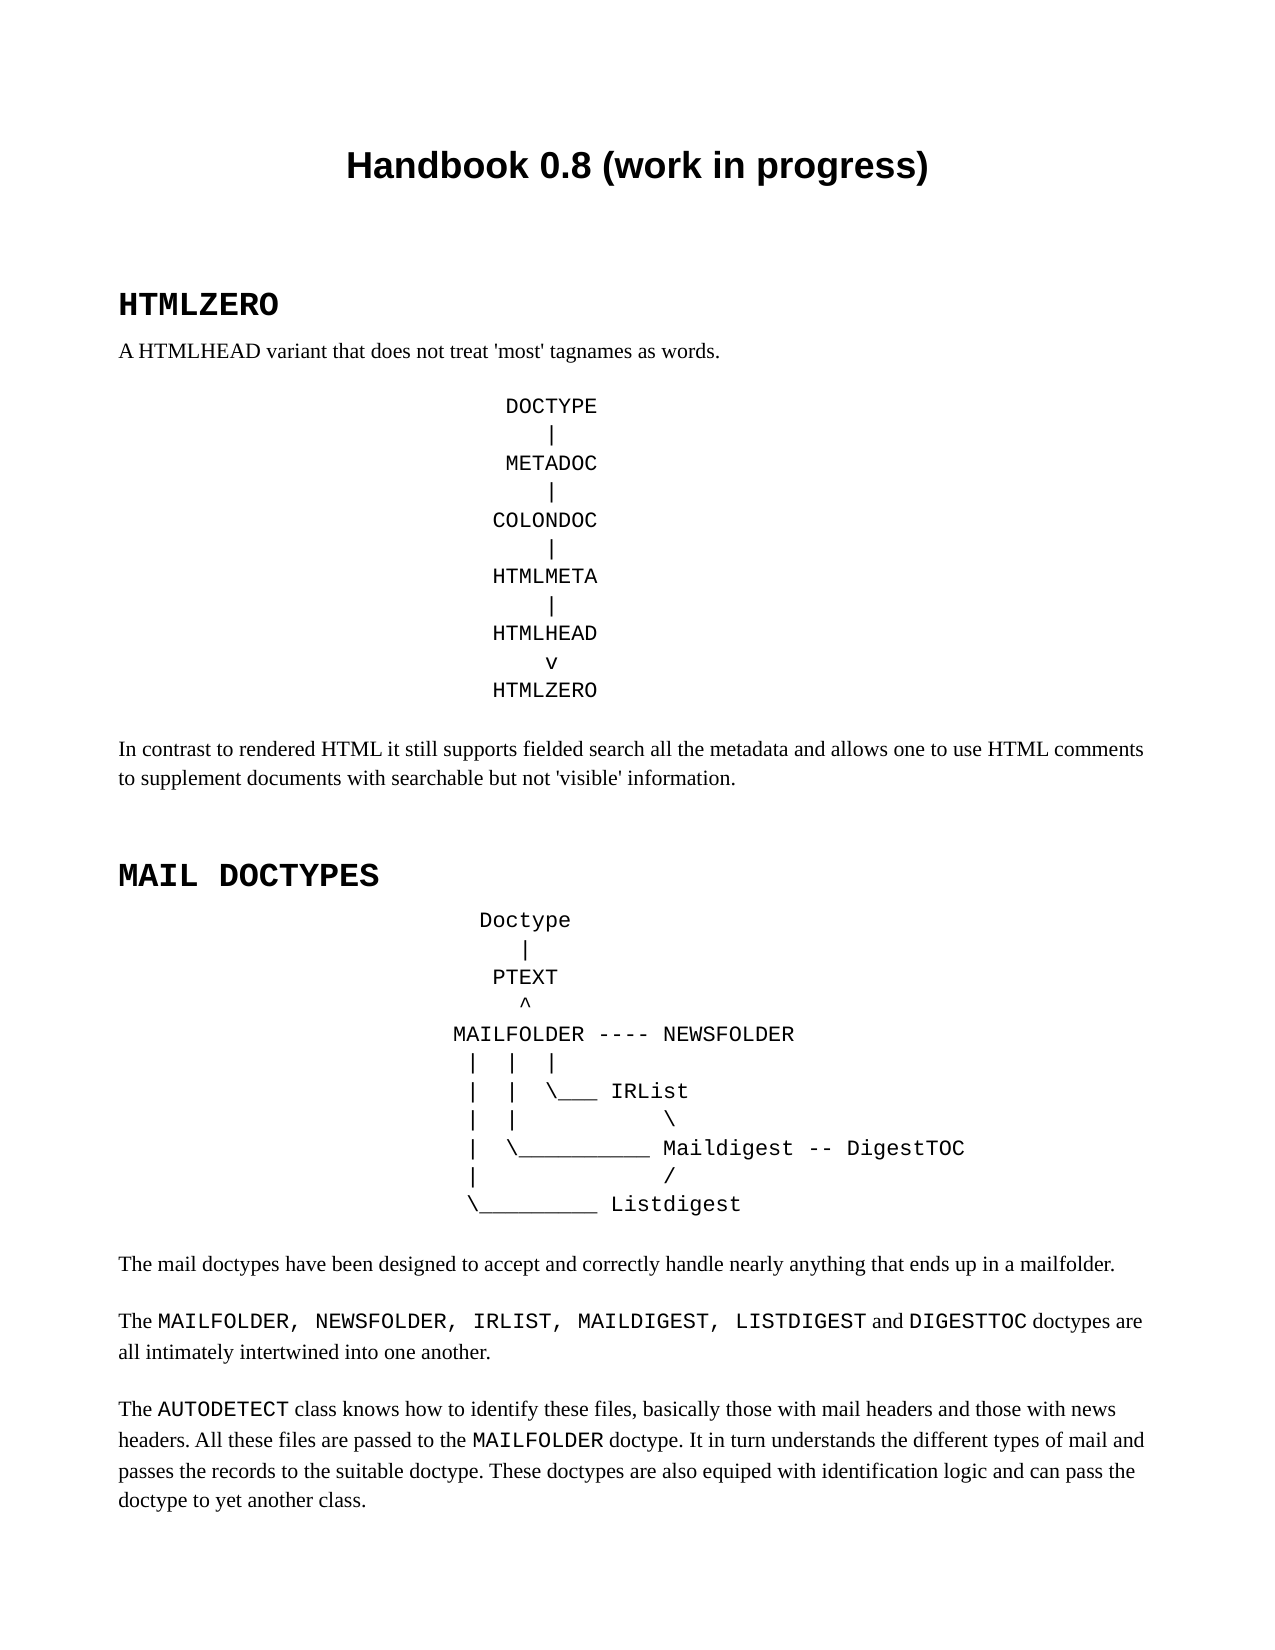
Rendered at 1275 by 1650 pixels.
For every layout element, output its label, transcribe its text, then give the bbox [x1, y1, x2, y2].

text The mail doctypes have been designed to accept and correctly handle nearly anything that ends up in a mailfolder. [118, 1251, 1157, 1276]
text Doctype [413, 909, 1157, 934]
text HTMLMETA [413, 566, 1157, 591]
text METADOC [413, 452, 1157, 477]
text ^ [413, 994, 1157, 1019]
text \_________ Listdigest [413, 1194, 1157, 1218]
text | [413, 594, 1157, 619]
text v [413, 651, 1157, 676]
text The MAILFOLDER, NEWSFOLDER, IRLIST, MAILDIGEST, LISTDIGEST and DIGESTTOC doctypes are all intimately intertwined into one another. [118, 1308, 1157, 1364]
text | [413, 537, 1157, 562]
text HTMLZERO [413, 679, 1157, 704]
text | / [413, 1165, 1157, 1190]
text DOCTYPE [413, 395, 1157, 420]
text MAILFOLDER ---- NEWSFOLDER [413, 1023, 1157, 1048]
subtitle HTMLZERO [118, 287, 1157, 325]
text | [413, 480, 1157, 505]
text In contrast to rendered HTML it still supports fielded search all the metadata and allows one to use HTML comments to supplement documents with searchable but not 'visible' information. [118, 736, 1157, 791]
text | \__________ Maildigest -- DigestTOC [413, 1137, 1157, 1162]
text | [413, 423, 1157, 448]
text COLONDOC [413, 509, 1157, 534]
text HTMLHEAD [413, 623, 1157, 647]
text | | | [413, 1051, 1157, 1076]
text A HTMLHEAD variant that does not treat 'most' tagnames as words. [118, 338, 1157, 363]
text PTEXT [413, 966, 1157, 991]
text | | \ [413, 1108, 1157, 1133]
subtitle MAIL DOCTYPES [118, 859, 1157, 897]
text The AUTODETECT class knows how to identify these files, basically those with mail headers and those with news headers. All these files are passed to the MAILFOLDER doctype. It in turn understands the different types of mail and passes the records to the suitable doctype. These doctypes are also equiped with identification logic and can pass the doctype to yet another class. [118, 1396, 1157, 1512]
text | [413, 938, 1157, 962]
text | | \___ IRList [413, 1080, 1157, 1105]
